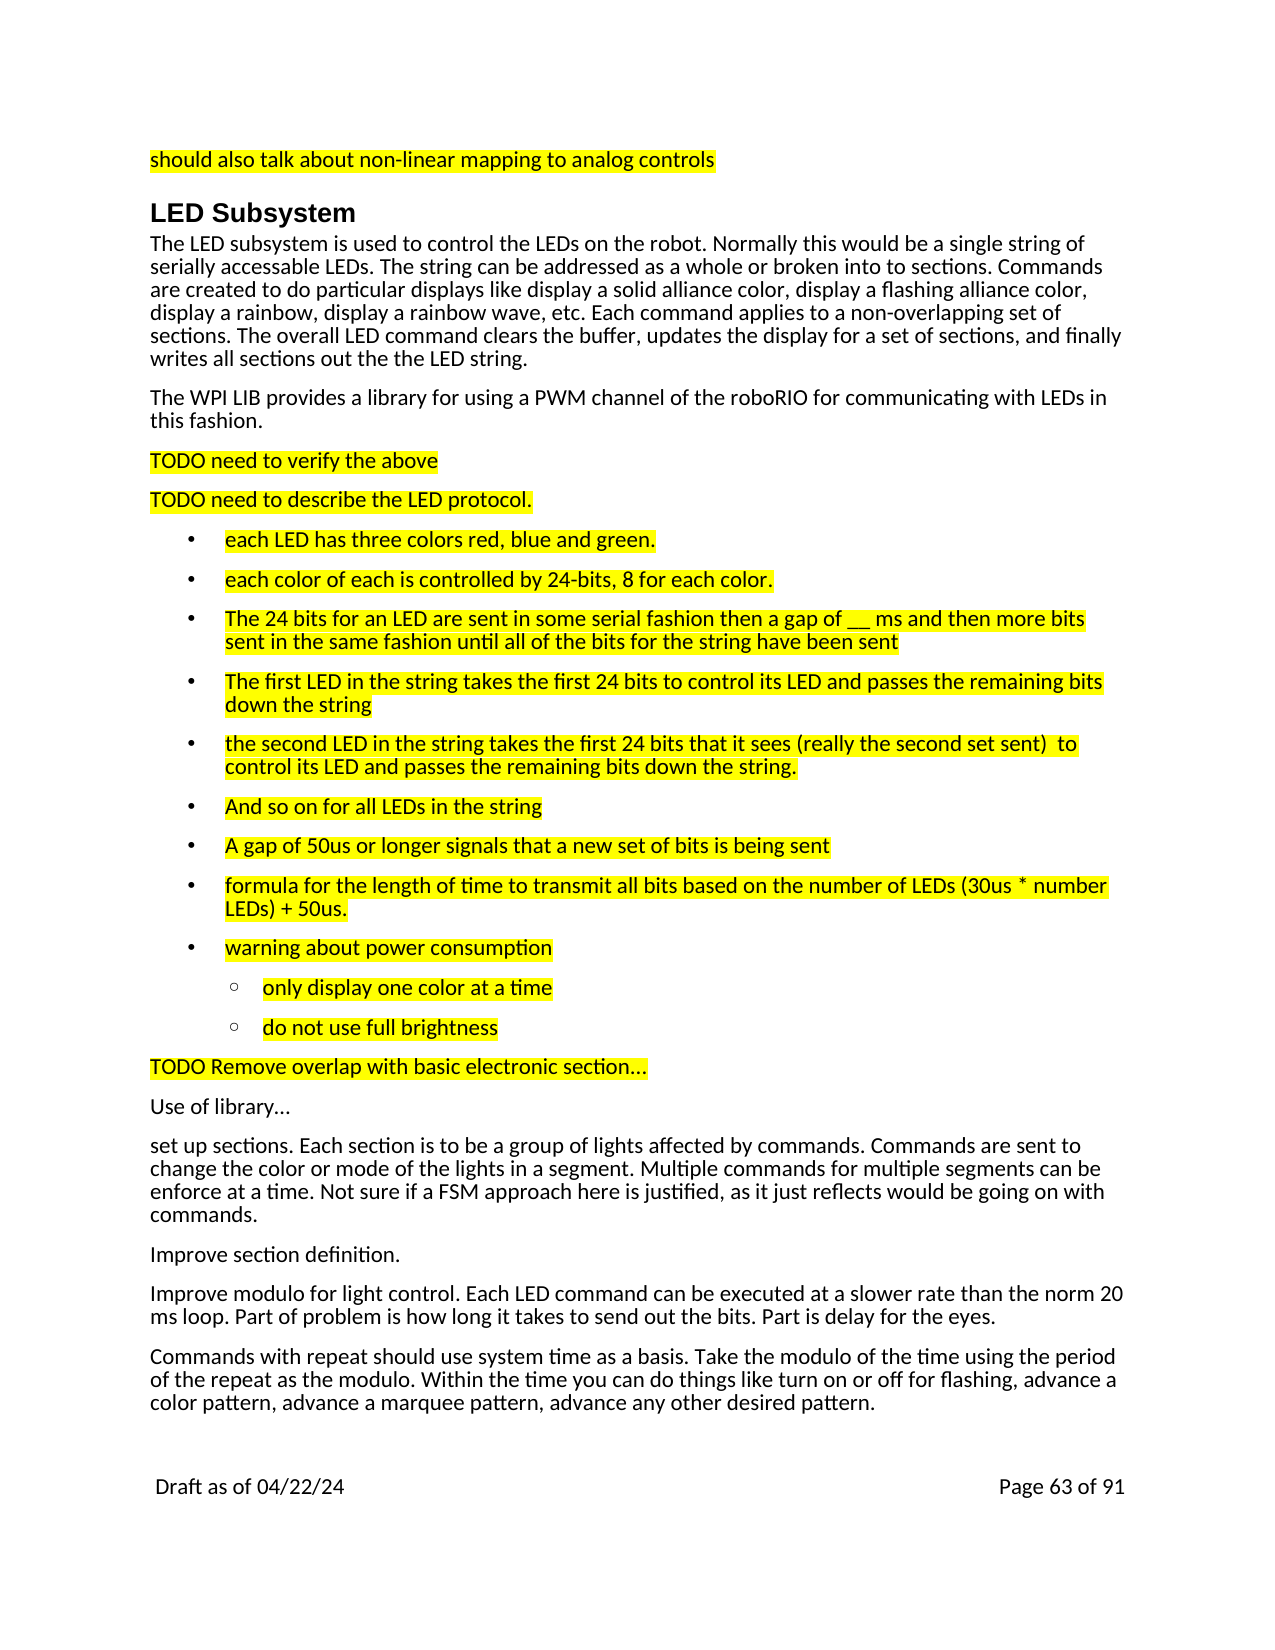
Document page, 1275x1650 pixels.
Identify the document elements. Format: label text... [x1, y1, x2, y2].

list do not use full brightness [225, 1018, 1125, 1041]
text TODO need to describe the LED protocol. [150, 491, 1125, 514]
list each LED has three colors red, blue and green. [187, 530, 1125, 553]
list each color of each is controlled by 24-bits, 8 for each color. [187, 570, 1125, 593]
text set up sections. Each section is to be a group of lights affected by commands. Commands are sent to change the color or mode of the lights in a segment. Multiple commands for multiple segments can be enforce at a time. Not sure if a FSM approach here is justified, as it just reflects would be going on with commands. [150, 1137, 1125, 1228]
subtitle LED Subsystem [150, 198, 1125, 228]
list only display one color at a time [225, 978, 1125, 1001]
list formula for the length of time to transmit all bits based on the number of LEDs (30us * number LEDs) + 50us. [187, 876, 1125, 922]
list A gap of 50us or longer signals that a new set of bits is being sent [187, 837, 1125, 859]
text Improve modulo for light control. Each LED command can be executed at a slower rate than the norm 20 ms loop. Part of problem is how long it takes to send out the bits. Part is delay for the eyes. [150, 1284, 1125, 1330]
text Use of library… [150, 1097, 1125, 1120]
list The first LED in the string takes the first 24 bits to control its LED and passes the remaining bits down the string [187, 672, 1125, 718]
list And so on for all LEDs in the string [187, 797, 1125, 820]
text The WPI LIB provides a library for using a PWM channel of the roboRIO for communicating with LEDs in this fashion. [150, 389, 1125, 434]
text should also talk about non-linear mapping to analog controls [150, 150, 1125, 173]
text Improve section definition. [150, 1245, 1125, 1268]
list warning about power consumption [187, 939, 1125, 962]
list the second LED in the string takes the first 24 bits that it sees (really the second set sent) to control its LED and passes the remaining bits down the string. [187, 734, 1125, 780]
text Commands with repeat should use system time as a basis. Take the modulo of the time using the period of the repeat as the modulo. Within the time you can do things like turn on or off for flashing, advance a color pattern, advance a marquee pattern, advance any other desired pattern. [150, 1347, 1125, 1416]
text The LED subsystem is used to control the LEDs on the robot. Normally this would be a single string of serially accessable LEDs. The string can be addressed as a whole or broken into to sections. Commands are created to do particular displays like display a solid alliance color, display a flashing alliance color, display a rainbow, display a rainbow wave, etc. Each command applies to a non-overlapping set of sections. The overall LED command clears the buffer, updates the display for a set of sections, and finally writes all sections out the the LED string. [150, 234, 1125, 372]
list The 24 bits for an LED are sent in some serial fashion then a gap of __ ms and then more bits sent in the same fashion until all of the bits for the string have been sent [187, 609, 1125, 655]
text TODO Remove overlap with basic electronic section... [150, 1057, 1125, 1080]
text TODO need to verify the above [150, 451, 1125, 474]
